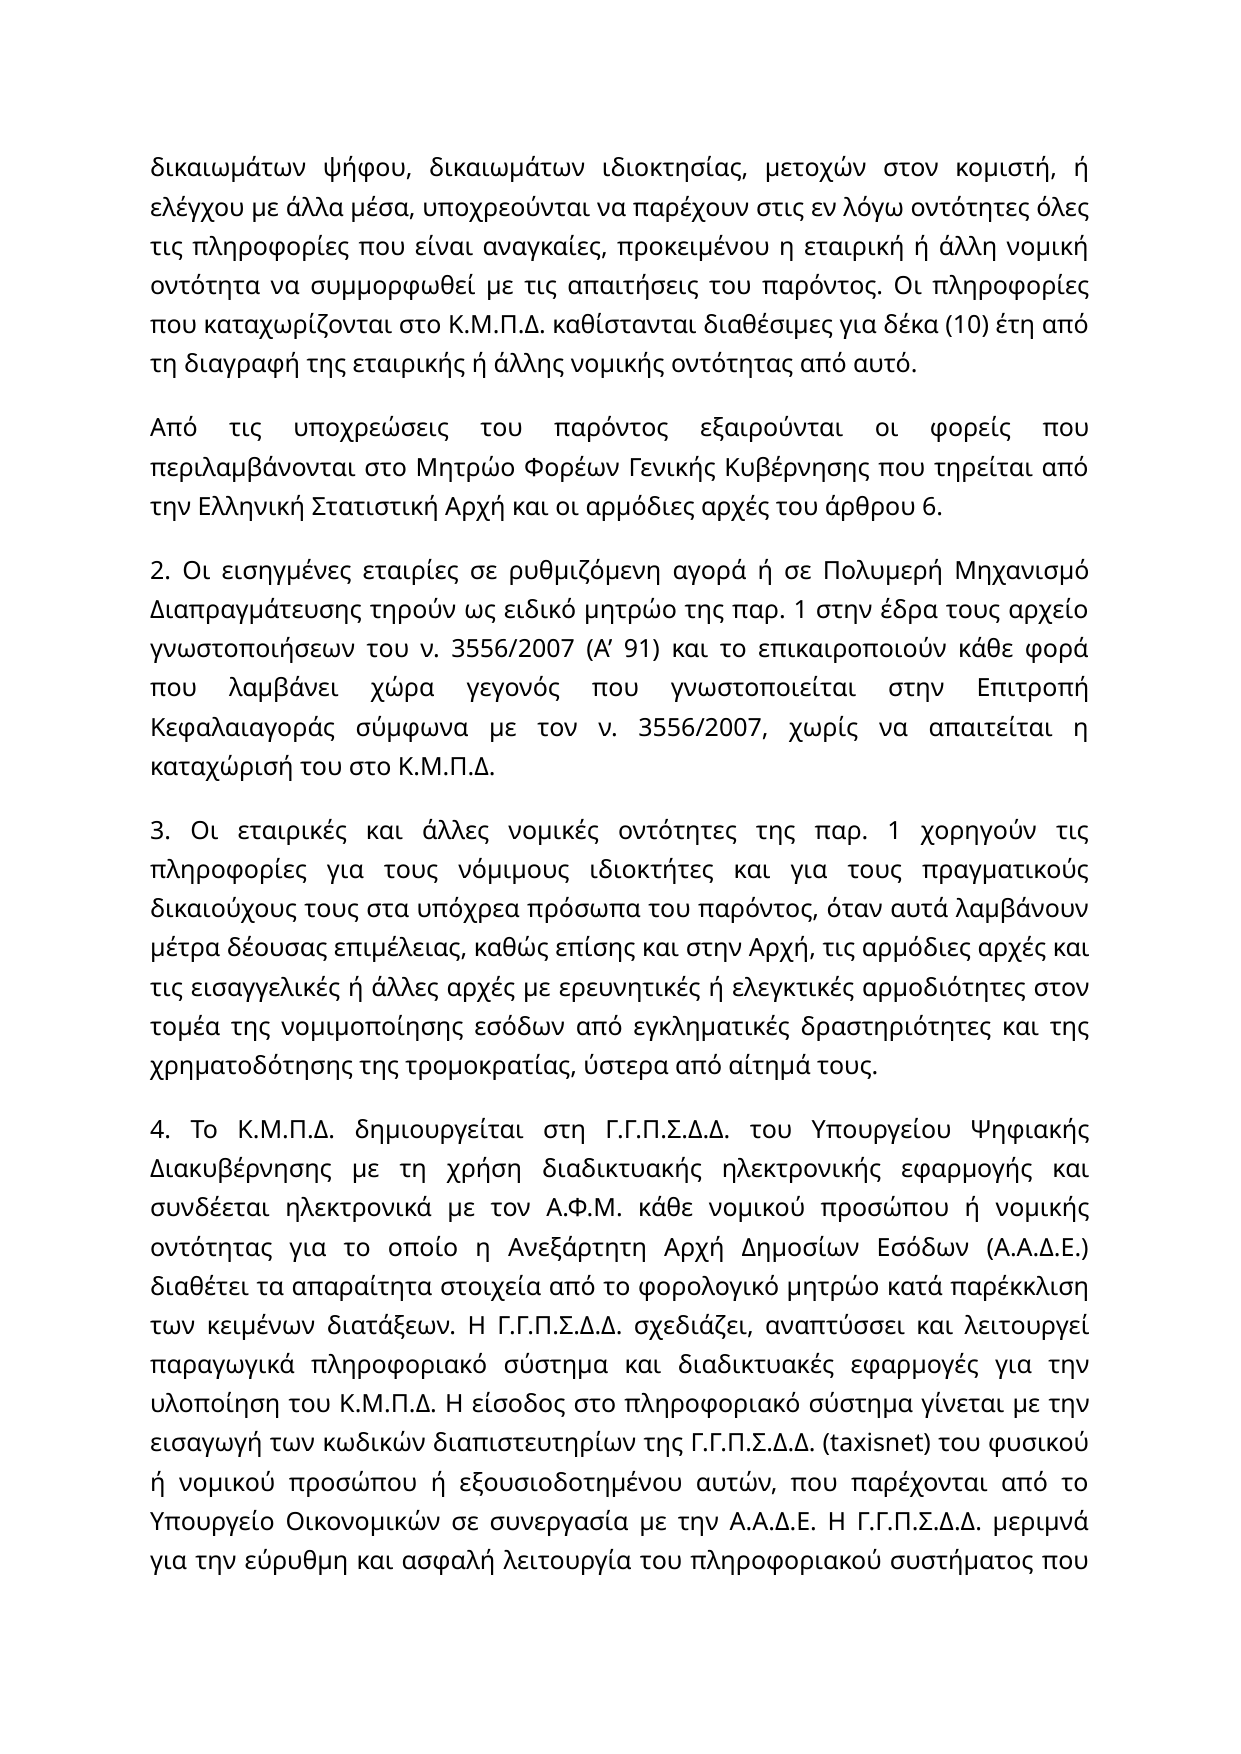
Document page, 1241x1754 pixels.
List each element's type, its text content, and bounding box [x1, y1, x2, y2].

text 2. Οι εισηγμένες εταιρίες σε ρυθμιζόμενη αγορά ή σε Πολυμερή Μηχανισμό Διαπραγμάτευσης τηρούν ως ειδικό μητρώο της παρ. 1 στην έδρα τους αρχείο γνωστοποιήσεων του ν. 3556/2007 (Α’ 91) και το επικαιροποιούν κάθε φορά που λαμβάνει χώρα γεγονός που γνωστοποιείται στην Επιτροπή Κεφαλαιαγοράς σύμφωνα με τον ν. 3556/2007, χωρίς να απαιτείται η καταχώρισή του στο Κ.Μ.Π.Δ. [150, 552, 1090, 782]
text 3. Οι εταιρικές και άλλες νομικές οντότητες της παρ. 1 χορηγούν τις πληροφορίες για τους νόμιμους ιδιοκτήτες και για τους πραγματικούς δικαιούχους τους στα υπόχρεα πρόσωπα του παρόντος, όταν αυτά λαμβάνουν μέτρα δέουσας επιμέλειας, καθώς επίσης και στην Αρχή, τις αρμόδιες αρχές και τις εισαγγελικές ή άλλες αρχές με ερευνητικές ή ελεγκτικές αρμοδιότητες στον τομέα της νομιμοποίησης εσόδων από εγκληματικές δραστηριότητες και της χρηματοδότησης της τρομοκρατίας, ύστερα από αίτημά τους. [150, 812, 1090, 1082]
text δικαιωμάτων ψήφου, δικαιωμάτων ιδιοκτησίας, μετοχών στον κομιστή, ή ελέγχου με άλλα μέσα, υποχρεούνται να παρέχουν στις εν λόγω οντότητες όλες τις πληροφορίες που είναι αναγκαίες, προκειμένου η εταιρική ή άλλη νομική οντότητα να συμμορφωθεί με τις απαιτήσεις του παρόντος. Οι πληροφορίες που καταχωρίζονται στο Κ.Μ.Π.Δ. καθίστανται διαθέσιμες για δέκα (10) έτη από τη διαγραφή της εταιρικής ή άλλης νομικής οντότητας από αυτό. [150, 150, 1090, 380]
text Από τις υποχρεώσεις του παρόντος εξαιρούνται οι φορείς που περιλαμβάνονται στο Μητρώο Φορέων Γενικής Κυβέρνησης που τηρείται από την Ελληνική Στατιστική Αρχή και οι αρμόδιες αρχές του άρθρου 6. [150, 410, 1090, 522]
text 4. Το Κ.Μ.Π.Δ. δημιουργείται στη Γ.Γ.Π.Σ.Δ.Δ. του Υπουργείου Ψηφιακής Διακυβέρνησης με τη χρήση διαδικτυακής ηλεκτρονικής εφαρμογής και συνδέεται ηλεκτρονικά με τον Α.Φ.Μ. κάθε νομικού προσώπου ή νομικής οντότητας για το οποίο η Ανεξάρτητη Αρχή Δημοσίων Εσόδων (Α.Α.Δ.Ε.) διαθέτει τα απαραίτητα στοιχεία από το φορολογικό μητρώο κατά παρέκκλιση των κειμένων διατάξεων. Η Γ.Γ.Π.Σ.Δ.Δ. σχεδιάζει, αναπτύσσει και λειτουργεί παραγωγικά πληροφοριακό σύστημα και διαδικτυακές εφαρμογές για την υλοποίηση του Κ.Μ.Π.Δ. Η είσοδος στο πληροφοριακό σύστημα γίνεται με την εισαγωγή των κωδικών διαπιστευτηρίων της Γ.Γ.Π.Σ.Δ.Δ. (taxisnet) του φυσικού ή νομικού προσώπου ή εξουσιοδοτημένου αυτών, που παρέχονται από το Υπουργείο Οικονομικών σε συνεργασία με την Α.Α.Δ.Ε. Η Γ.Γ.Π.Σ.Δ.Δ. μεριμνά για την εύρυθμη και ασφαλή λειτουργία του πληροφοριακού συστήματος που [150, 1112, 1090, 1577]
